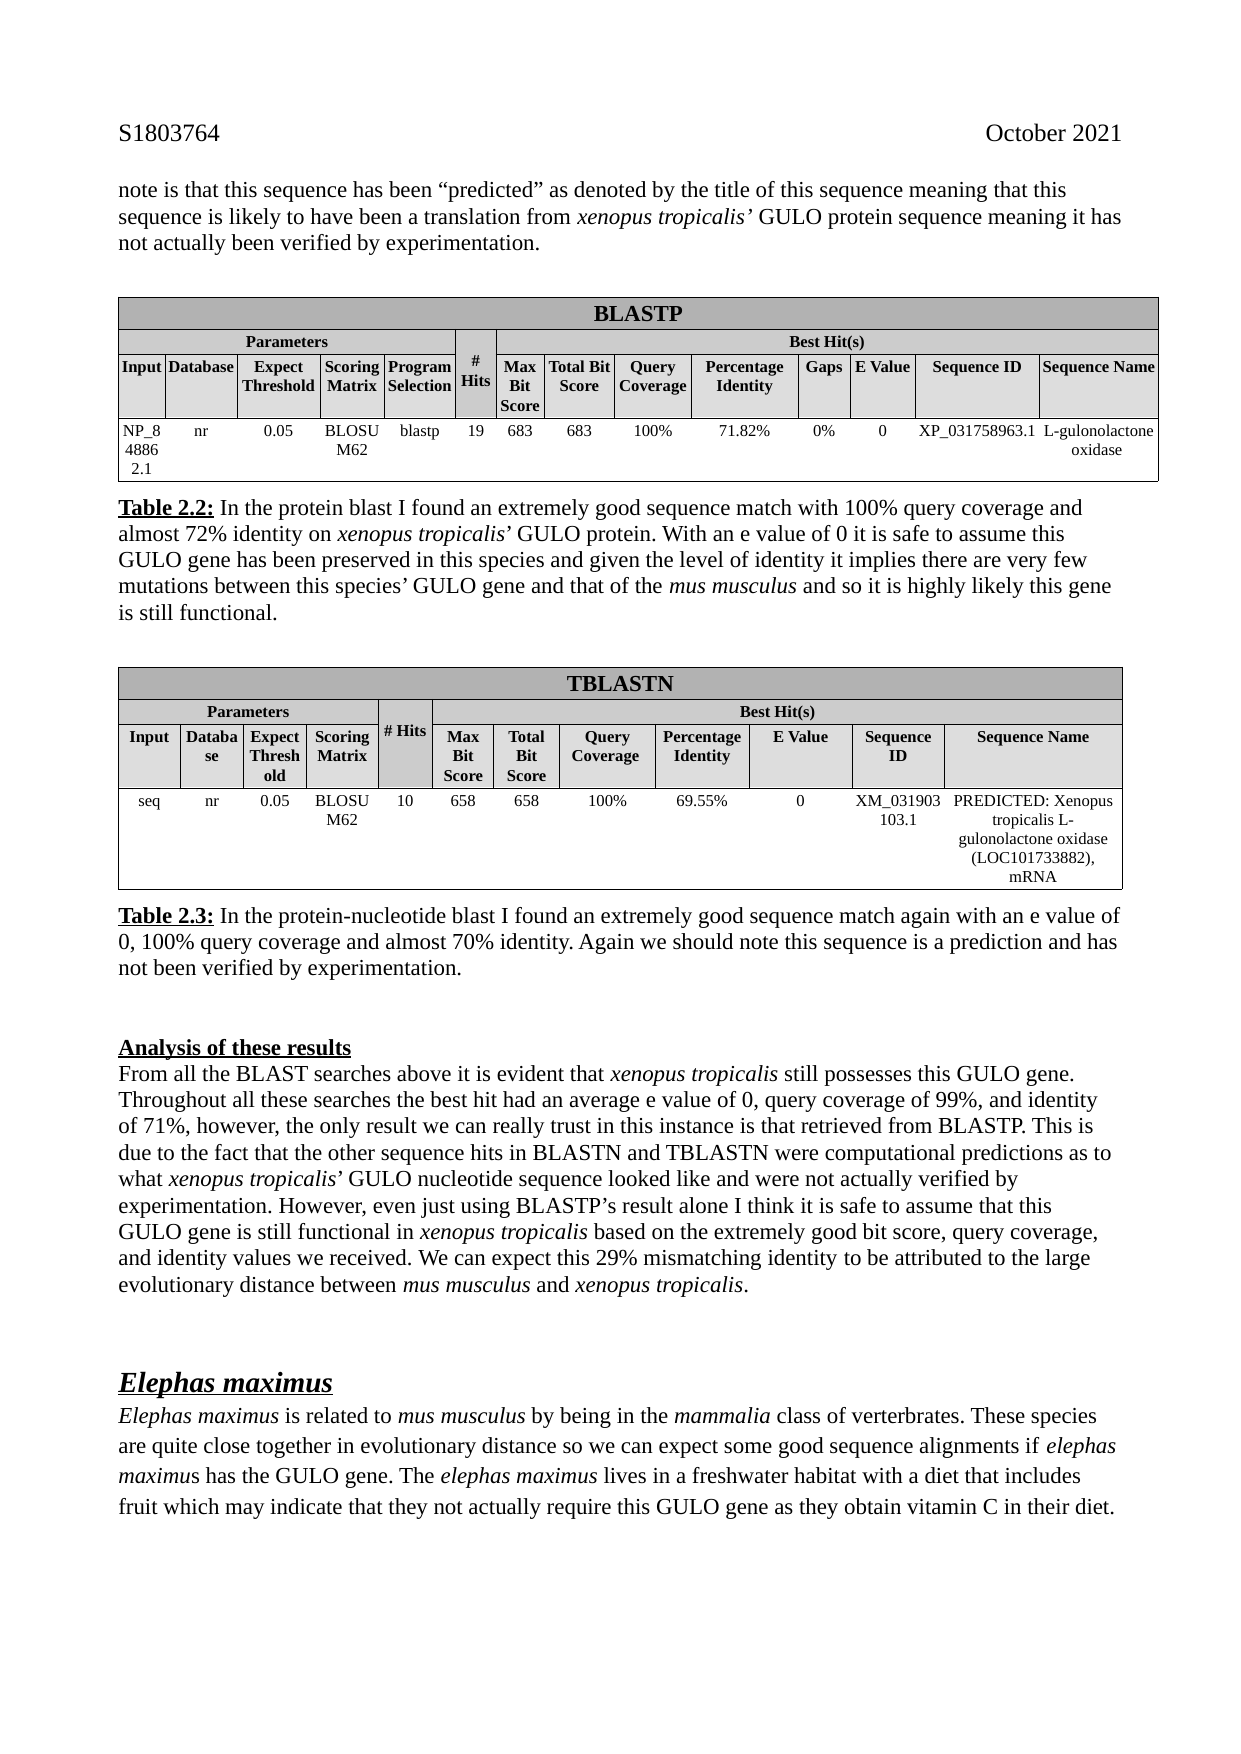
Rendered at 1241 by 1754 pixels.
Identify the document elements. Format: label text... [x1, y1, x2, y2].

table_cell 69.55% [655, 789, 749, 889]
table_cell Query Coverage [560, 725, 655, 787]
table_cell # Hits [456, 330, 496, 417]
table_cell E Value [750, 725, 852, 787]
table_cell 0% [798, 419, 850, 481]
table_cell Input [119, 725, 180, 787]
table_cell Sequence ID [916, 355, 1039, 417]
table_cell Sequence Name [945, 725, 1122, 787]
table_cell Input [119, 355, 165, 417]
table_cell Expect Threshold [244, 725, 306, 787]
table_cell 100% [614, 419, 691, 481]
table_cell BLOSUM62 [320, 419, 384, 481]
table_cell L-gulonolactone oxidase [1039, 419, 1158, 481]
table_cell 0 [850, 419, 915, 481]
table_cell 0.05 [243, 789, 306, 889]
text note is that this sequence has been “predicted” as denoted by the title of this sequence meaning that this sequence is likely to have been a translation from xenopus tropicalis’ GULO protein sequence meaning it has not actually been verified by experimentation. [118, 176, 1122, 284]
table_cell Gaps [799, 355, 850, 417]
table_cell nr [180, 789, 243, 889]
table_cell nr [165, 419, 237, 481]
table_cell Program Selection [385, 355, 455, 417]
text Table 2.3: In the protein-nucleotide blast I found an extremely good sequence match again with an e value of 0, 100% query coverage and almost 70% identity. Again we should note this sequence is a prediction and has not been verified by experimentation. Analysis of these results From all the BLAST searches above it is evident that xenopus tropicalis still possesses this GULO gene. Throughout all these searches the best hit had an average e value of 0, query coverage of 99%, and identity of 71%, however, the only result we can really trust in this instance is that retrieved from BLASTP. This is due to the fact that the other sequence hits in BLASTN and TBLASTN were computational predictions as to what xenopus tropicalis’ GULO nucleotide sequence looked like and were not actually verified by experimentation. However, even just using BLASTP’s result alone I think it is safe to assume that this GULO gene is still functional in xenopus tropicalis based on the extremely good bit score, query coverage, and identity values we received. We can expect this 29% mismatching identity to be attributed to the large evolutionary distance between mus musculus and xenopus tropicalis. [118, 902, 1122, 1352]
table_cell Parameters [119, 330, 455, 354]
table_cell Query Coverage [615, 355, 691, 417]
table_cell # Hits [379, 700, 432, 787]
table_cell 19 [455, 419, 496, 481]
table_cell Percentage Identity [692, 355, 798, 417]
table_header TBLASTN [119, 668, 1122, 699]
table_cell XP_031758963.1 [915, 419, 1039, 481]
table_cell Database [181, 725, 243, 787]
table_cell Parameters [119, 700, 378, 724]
table_cell 71.82% [691, 419, 798, 481]
table_cell Total Bit Score [545, 355, 614, 417]
table_cell XM_031903103.1 [852, 789, 944, 889]
table_cell PREDICTED: Xenopus tropicalis L-gulonolactone oxidase (LOC101733882), mRNA [944, 789, 1122, 889]
table_cell 0 [749, 789, 852, 889]
table_cell 0.05 [237, 419, 320, 481]
text Elephas maximus Elephas maximus is related to mus musculus by being in the mammalia class of verterbrates. These species are quite close together in evolutionary distance so we can expect some good sequence alignments if elephas maximus has the GULO gene. The elephas maximus lives in a freshwater habitat with a diet that includes fruit which may indicate that they not actually require this GULO gene as they obtain vitamin C in their diet. [118, 1365, 1122, 1552]
table_cell 683 [544, 419, 614, 481]
table_cell Total Bit Score [494, 725, 559, 787]
table_cell BLOSUM62 [306, 789, 378, 889]
table_cell Scoring Matrix [321, 355, 384, 417]
table_cell 100% [559, 789, 655, 889]
table_cell Best Hit(s) [433, 700, 1122, 724]
table_cell Max Bit Score [497, 355, 544, 417]
table_cell Scoring Matrix [307, 725, 378, 787]
text Table 2.2: In the protein blast I found an extremely good sequence match with 100% query coverage and almost 72% identity on xenopus tropicalis’ GULO protein. With an e value of 0 it is safe to assume this GULO gene has been preserved in this species and given the level of identity it implies there are very few mutations between this species’ GULO gene and that of the mus musculus and so it is highly likely this gene is still functional. [118, 493, 1122, 654]
table_cell 658 [432, 789, 493, 889]
table_cell 10 [378, 789, 432, 889]
table_cell Percentage Identity [656, 725, 749, 787]
table_cell blastp [384, 419, 455, 481]
table_cell Best Hit(s) [497, 330, 1158, 354]
table_cell Sequence ID [853, 725, 944, 787]
table_cell Sequence Name [1040, 355, 1158, 417]
table_cell 683 [496, 419, 544, 481]
table_cell seq [119, 789, 180, 889]
table_cell NP_848862.1 [119, 419, 165, 481]
table_header BLASTP [119, 298, 1158, 329]
table_cell 658 [494, 789, 559, 889]
table_cell Database [166, 355, 237, 417]
table_cell E Value [851, 355, 915, 417]
table_cell Expect Threshold [238, 355, 320, 417]
table_cell Max Bit Score [433, 725, 493, 787]
